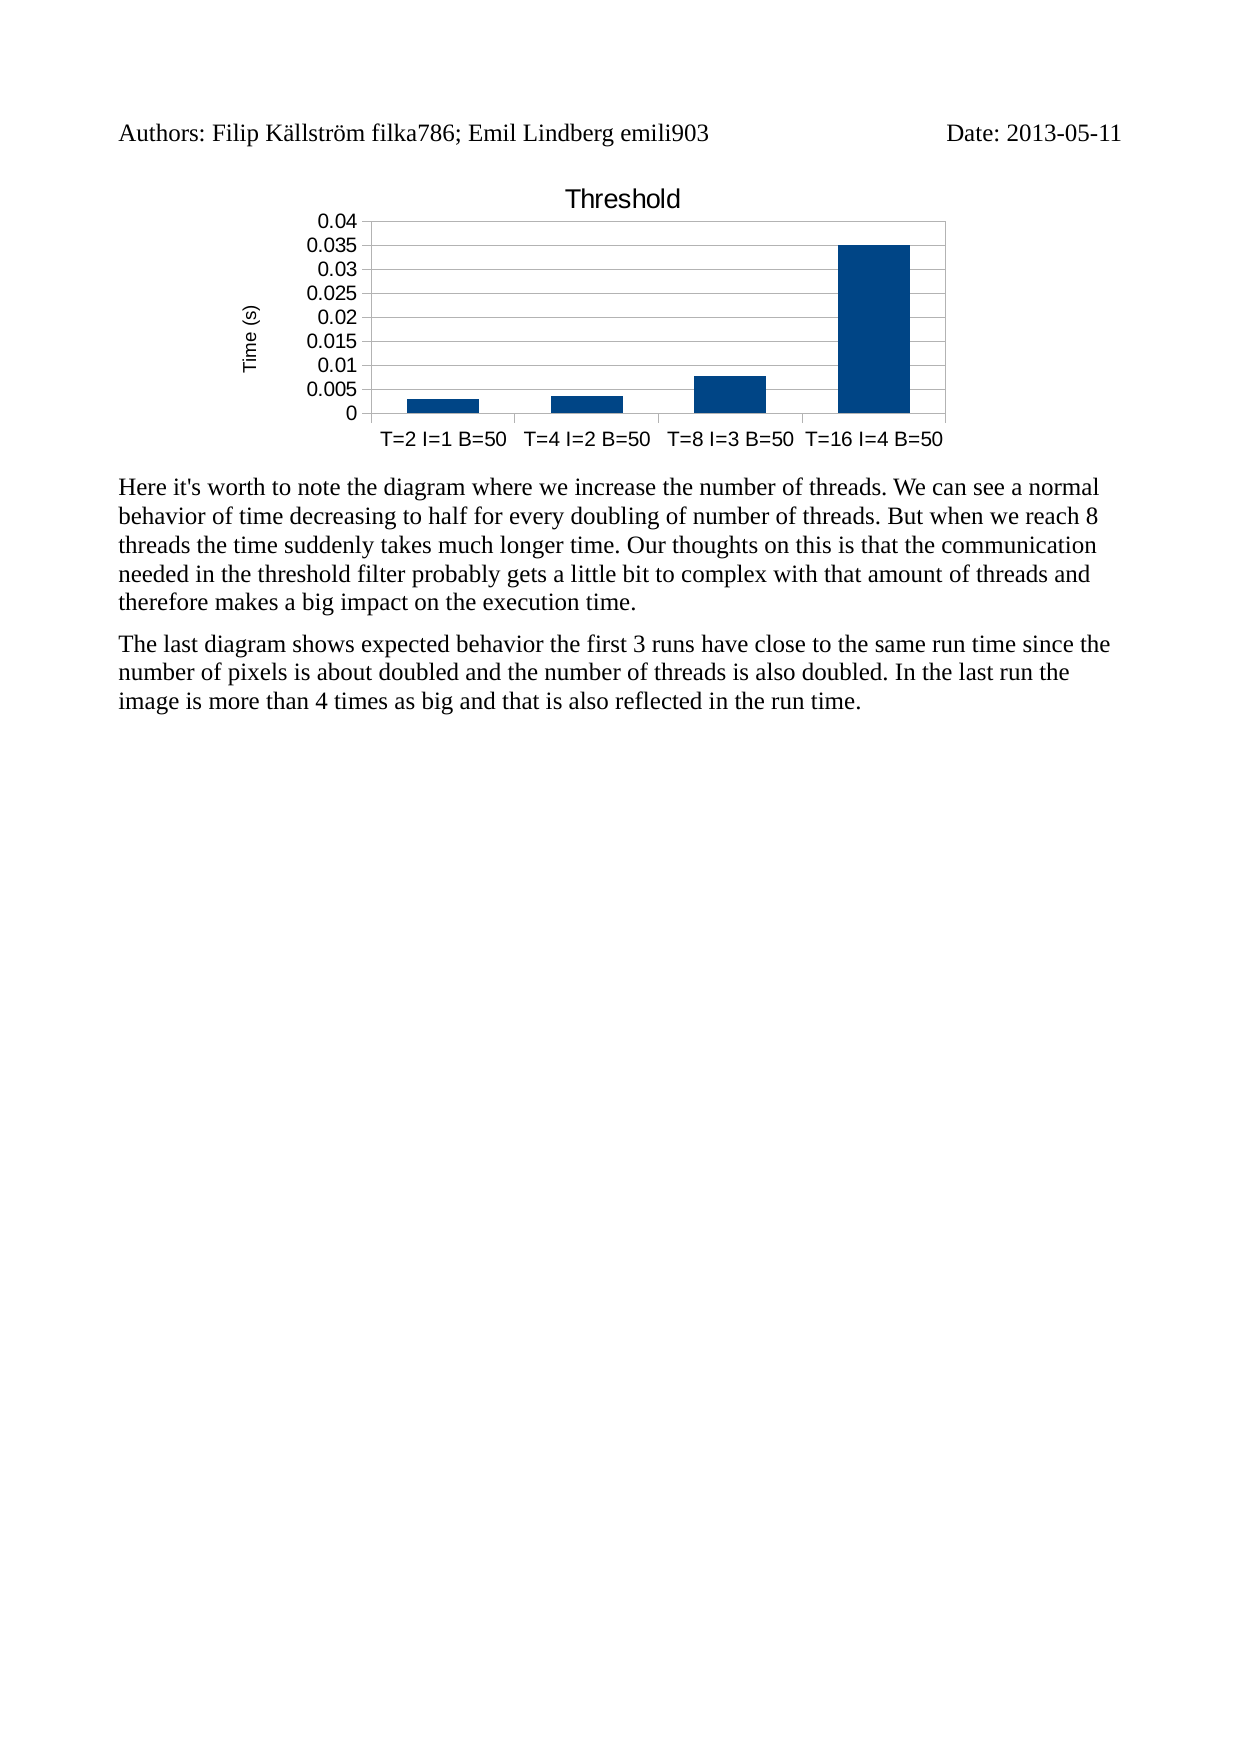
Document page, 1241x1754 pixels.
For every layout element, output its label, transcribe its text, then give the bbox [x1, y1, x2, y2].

text The last diagram shows expected behavior the first 3 runs have close to the same run time since the number of pixels is about doubled and the number of threads is also doubled. In the last run the image is more than 4 times as big and that is also reflected in the run time. [118, 629, 1122, 715]
text Here it's worth to note the diagram where we increase the number of threads. We can see a normal behavior of time decreasing to half for every doubling of number of threads. But when we reach 8 threads the time suddenly takes much longer time. Our thoughts on this is that the communication needed in the threshold filter probably gets a little bit to complex with that amount of threads and therefore makes a big impact on the execution time. [118, 176, 1122, 616]
